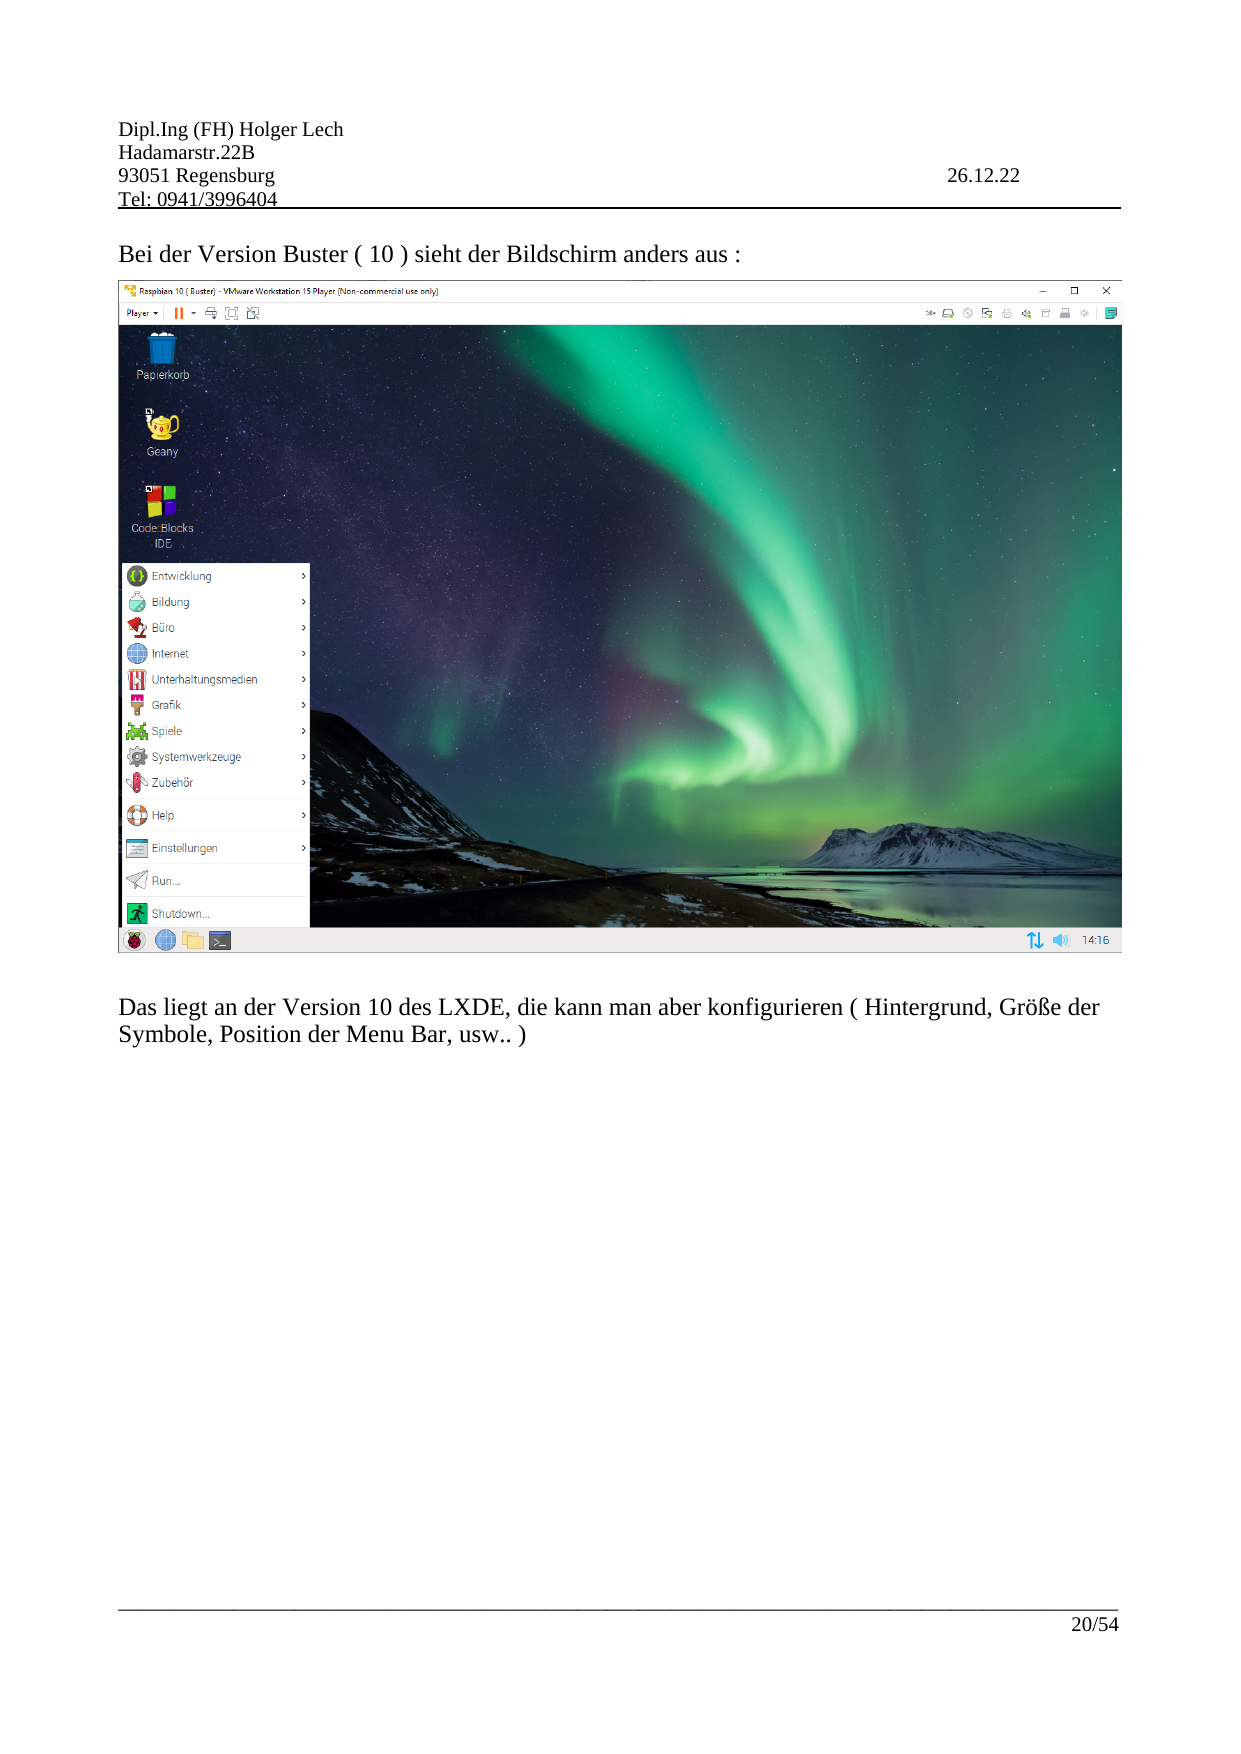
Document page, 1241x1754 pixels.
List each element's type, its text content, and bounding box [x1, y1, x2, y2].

text Das liegt an der Version 10 des LXDE, die kann man aber konfigurieren ( Hintergrund, Größe der Symbole, Position der Menu Bar, usw.. ) [118, 993, 1122, 1048]
picture [118, 280, 1122, 953]
text Bei der Version Buster ( 10 ) sieht der Bildschirm anders aus : [118, 240, 1122, 268]
